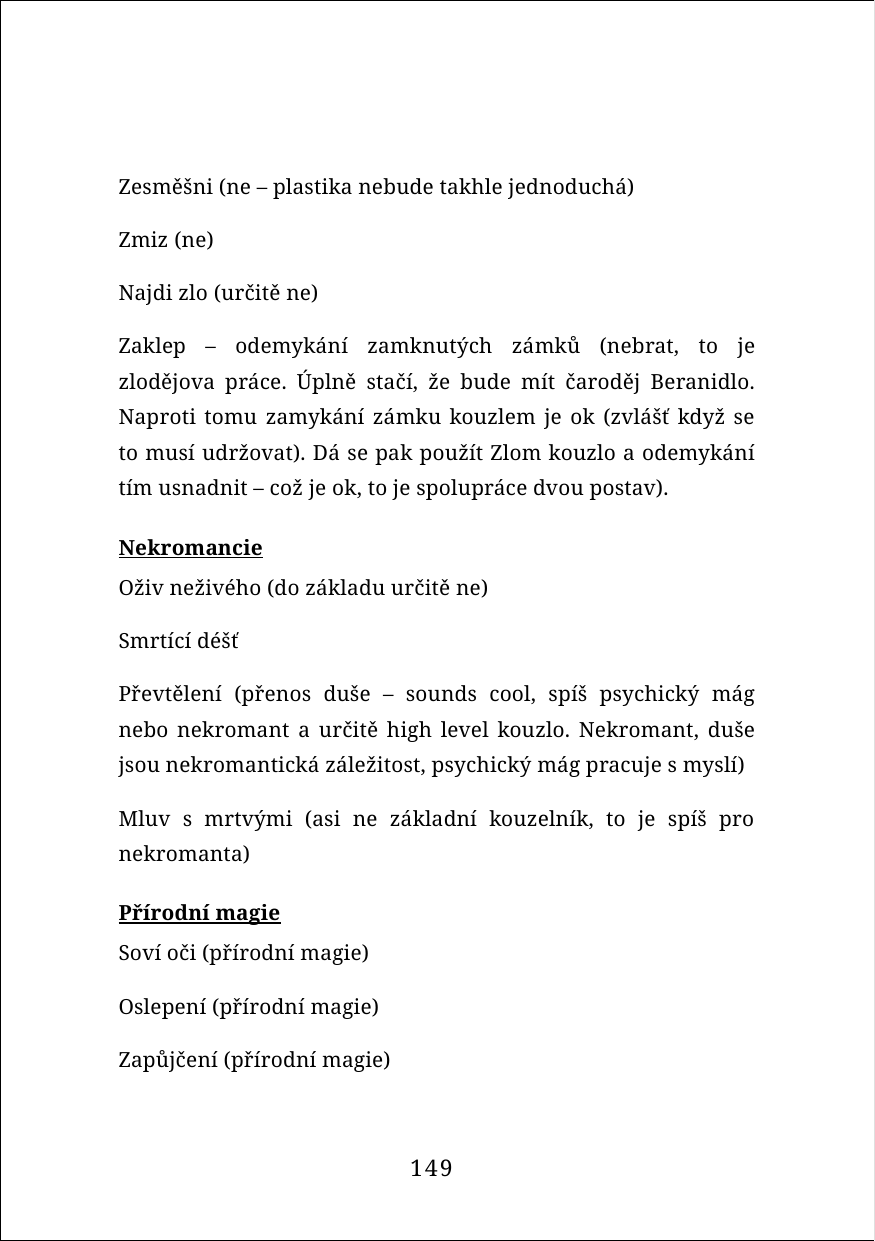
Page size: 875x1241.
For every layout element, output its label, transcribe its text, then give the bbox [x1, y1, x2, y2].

subtitle Nekromancie [118, 533, 756, 561]
text Zaklep – odemykání zamknutých zámků (nebrat, to je zlodějova práce. Úplně stačí, že bude mít čaroděj Beranidlo. Naproti tomu zamykání zámku kouzlem je ok (zvlášť když se to musí udržovat). Dá se pak použít Zlom kouzlo a odemykání tím usnadnit – což je ok, to je spolupráce dvou postav). [118, 331, 756, 502]
text Zmiz (ne) [118, 225, 756, 253]
subtitle Přírodní magie [118, 898, 756, 927]
text Najdi zlo (určitě ne) [118, 278, 756, 307]
text Smrtící déšť [118, 626, 756, 654]
text Soví oči (přírodní magie) [118, 938, 756, 967]
text Převtělení (přenos duše – sounds cool, spíš psychický mág nebo nekromant a určitě high level kouzlo. Nekromant, duše jsou nekromantická záležitost, psychický mág pracuje s myslí) [118, 679, 756, 779]
text Oživ neživého (do základu určitě ne) [118, 573, 756, 601]
text Mluv s mrtvými (asi ne základní kouzelník, to je spíš pro nekromanta) [118, 804, 756, 868]
text Zesměšni (ne – plastika nebude takhle jednoduchá) [118, 172, 756, 200]
text Zapůjčení (přírodní magie) [118, 1045, 756, 1073]
text Oslepení (přírodní magie) [118, 992, 756, 1020]
